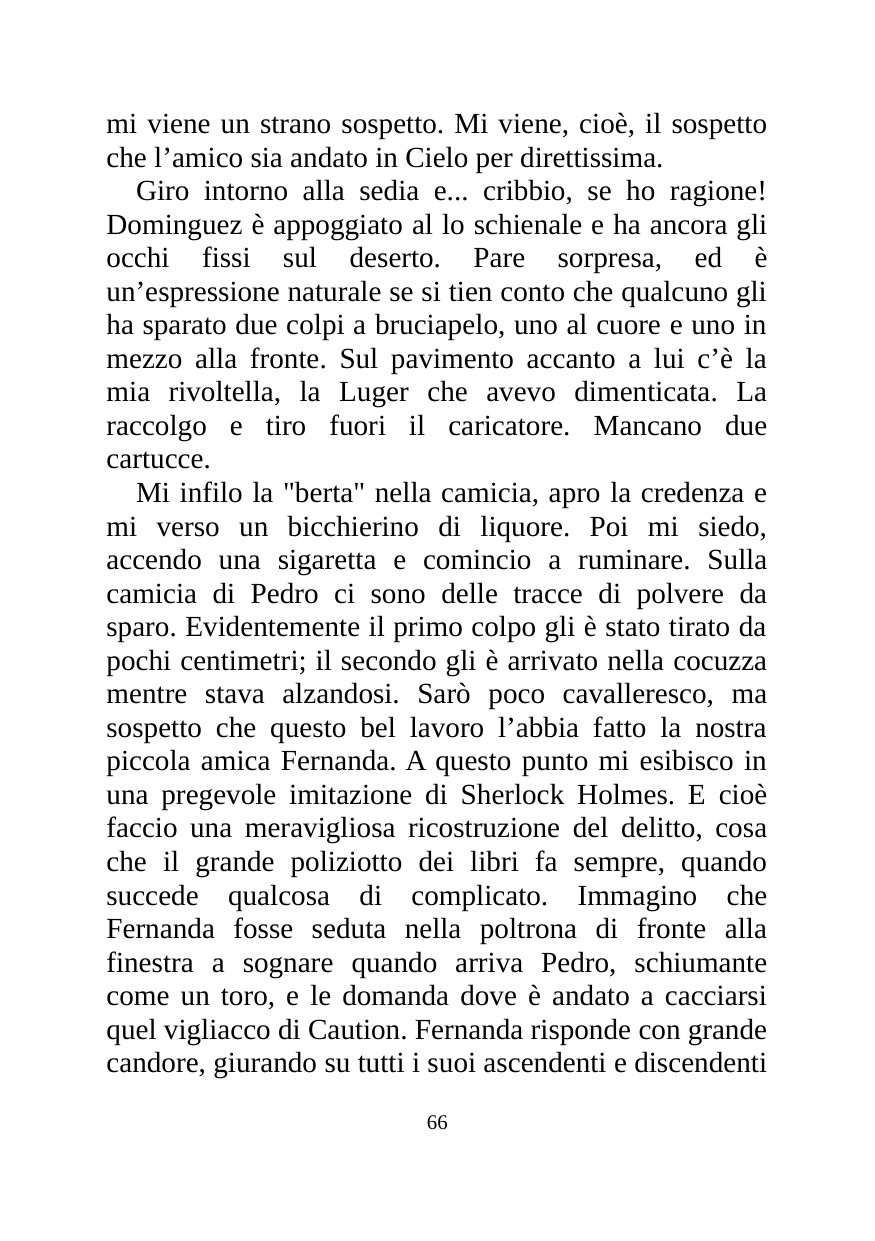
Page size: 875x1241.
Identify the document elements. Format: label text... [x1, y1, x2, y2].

text mi viene un strano sospetto. Mi viene, cioè, il sospetto che l’amico sia andato in Cielo per direttissima. [106, 106, 768, 173]
text Giro intorno alla sedia e... cribbio, se ho ragione! Dominguez è appoggiato al lo schienale e ha ancora gli occhi fissi sul deserto. Pare sorpresa, ed è un’espressione naturale se si tien conto che qualcuno gli ha sparato due colpi a bruciapelo, uno al cuore e uno in mezzo alla fronte. Sul pavimento accanto a lui c’è la mia rivoltella, la Luger che avevo dimenticata. La raccolgo e tiro fuori il caricatore. Mancano due cartucce. [106, 173, 768, 475]
text Mi infilo la "berta" nella camicia, apro la credenza e mi verso un bicchierino di liquore. Poi mi siedo, accendo una sigaretta e comincio a ruminare. Sulla camicia di Pedro ci sono delle tracce di polvere da sparo. Evidentemente il primo colpo gli è stato tirato da pochi centimetri; il secondo gli è arrivato nella cocuzza mentre stava alzandosi. Sarò poco cavalleresco, ma sospetto che questo bel lavoro l’abbia fatto la nostra piccola amica Fernanda. A questo punto mi esibisco in una pregevole imitazione di Sherlock Holmes. E cioè faccio una meravigliosa ricostruzione del delitto, cosa che il grande poliziotto dei libri fa sempre, quando succede qualcosa di complicato. Immagino che Fernanda fosse seduta nella poltrona di fronte alla finestra a sognare quando arriva Pedro, schiumante come un toro, e le domanda dove è andato a cacciarsi quel vigliacco di Caution. Fernanda risponde con grande candore, giurando su tutti i suoi ascendenti e discendenti [106, 475, 768, 1079]
